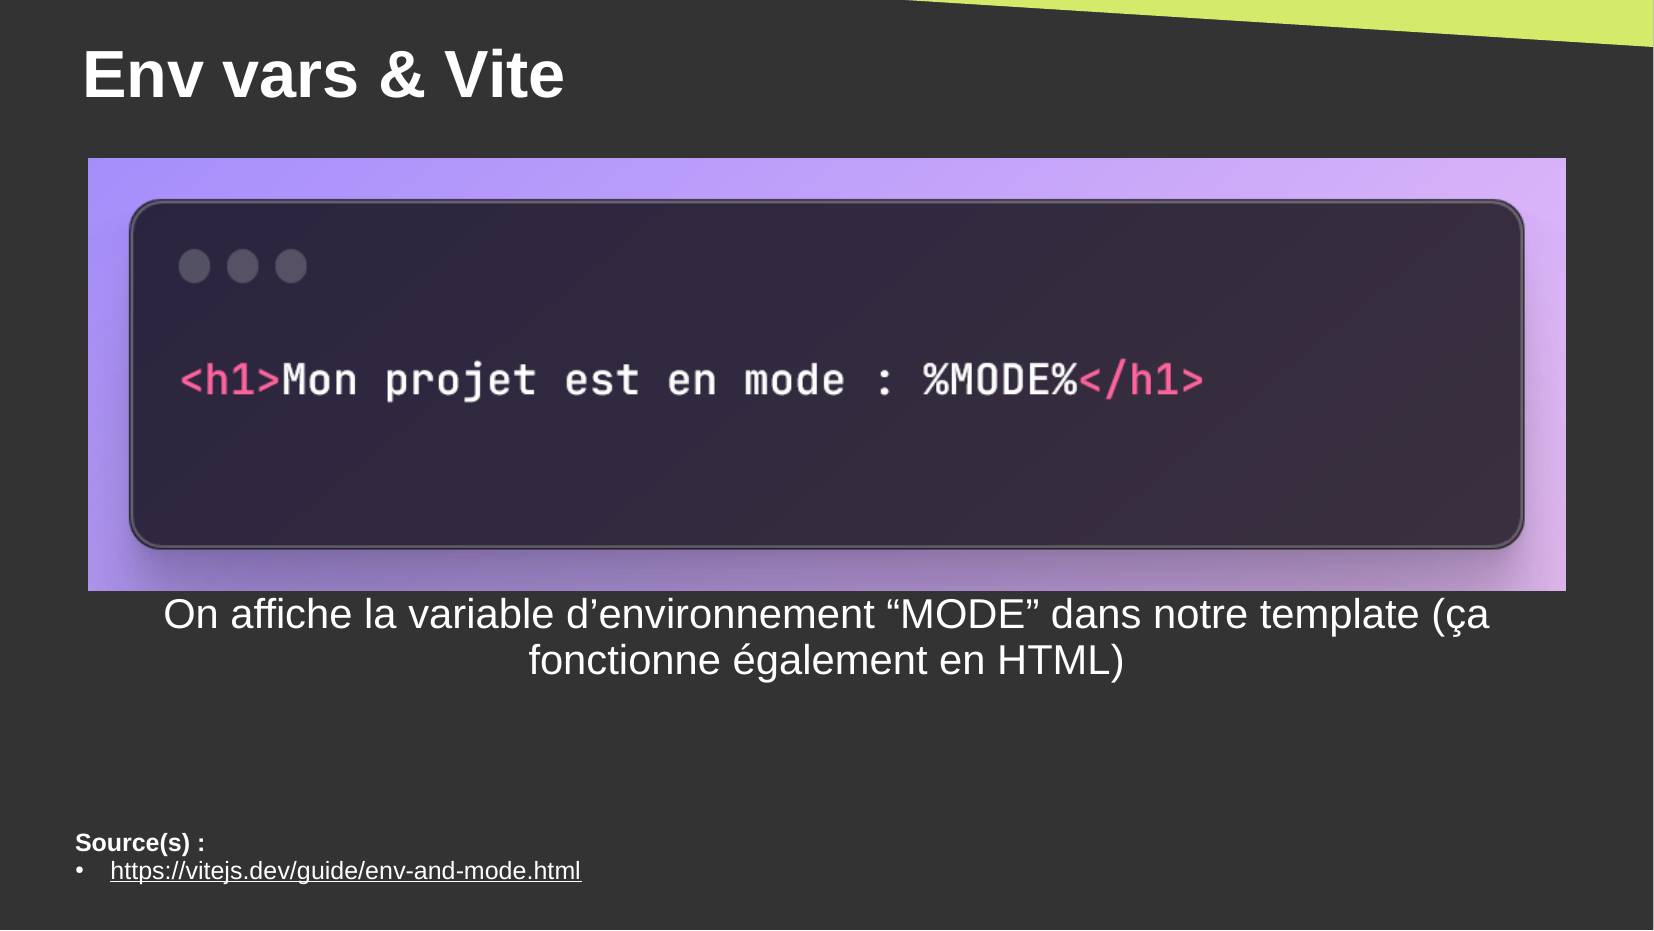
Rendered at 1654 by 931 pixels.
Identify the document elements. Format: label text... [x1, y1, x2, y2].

text_box [905, 0, 1654, 48]
text_box Source(s) : https://vitejs.dev/guide/env-and-mode.html [60, 821, 1546, 931]
title Env vars & Vite [82, 37, 1571, 115]
list On affiche la variable d’environnement “MODE” dans notre template (ça fonctionne également en HTML) [64, 590, 1589, 686]
picture [88, 158, 1566, 590]
